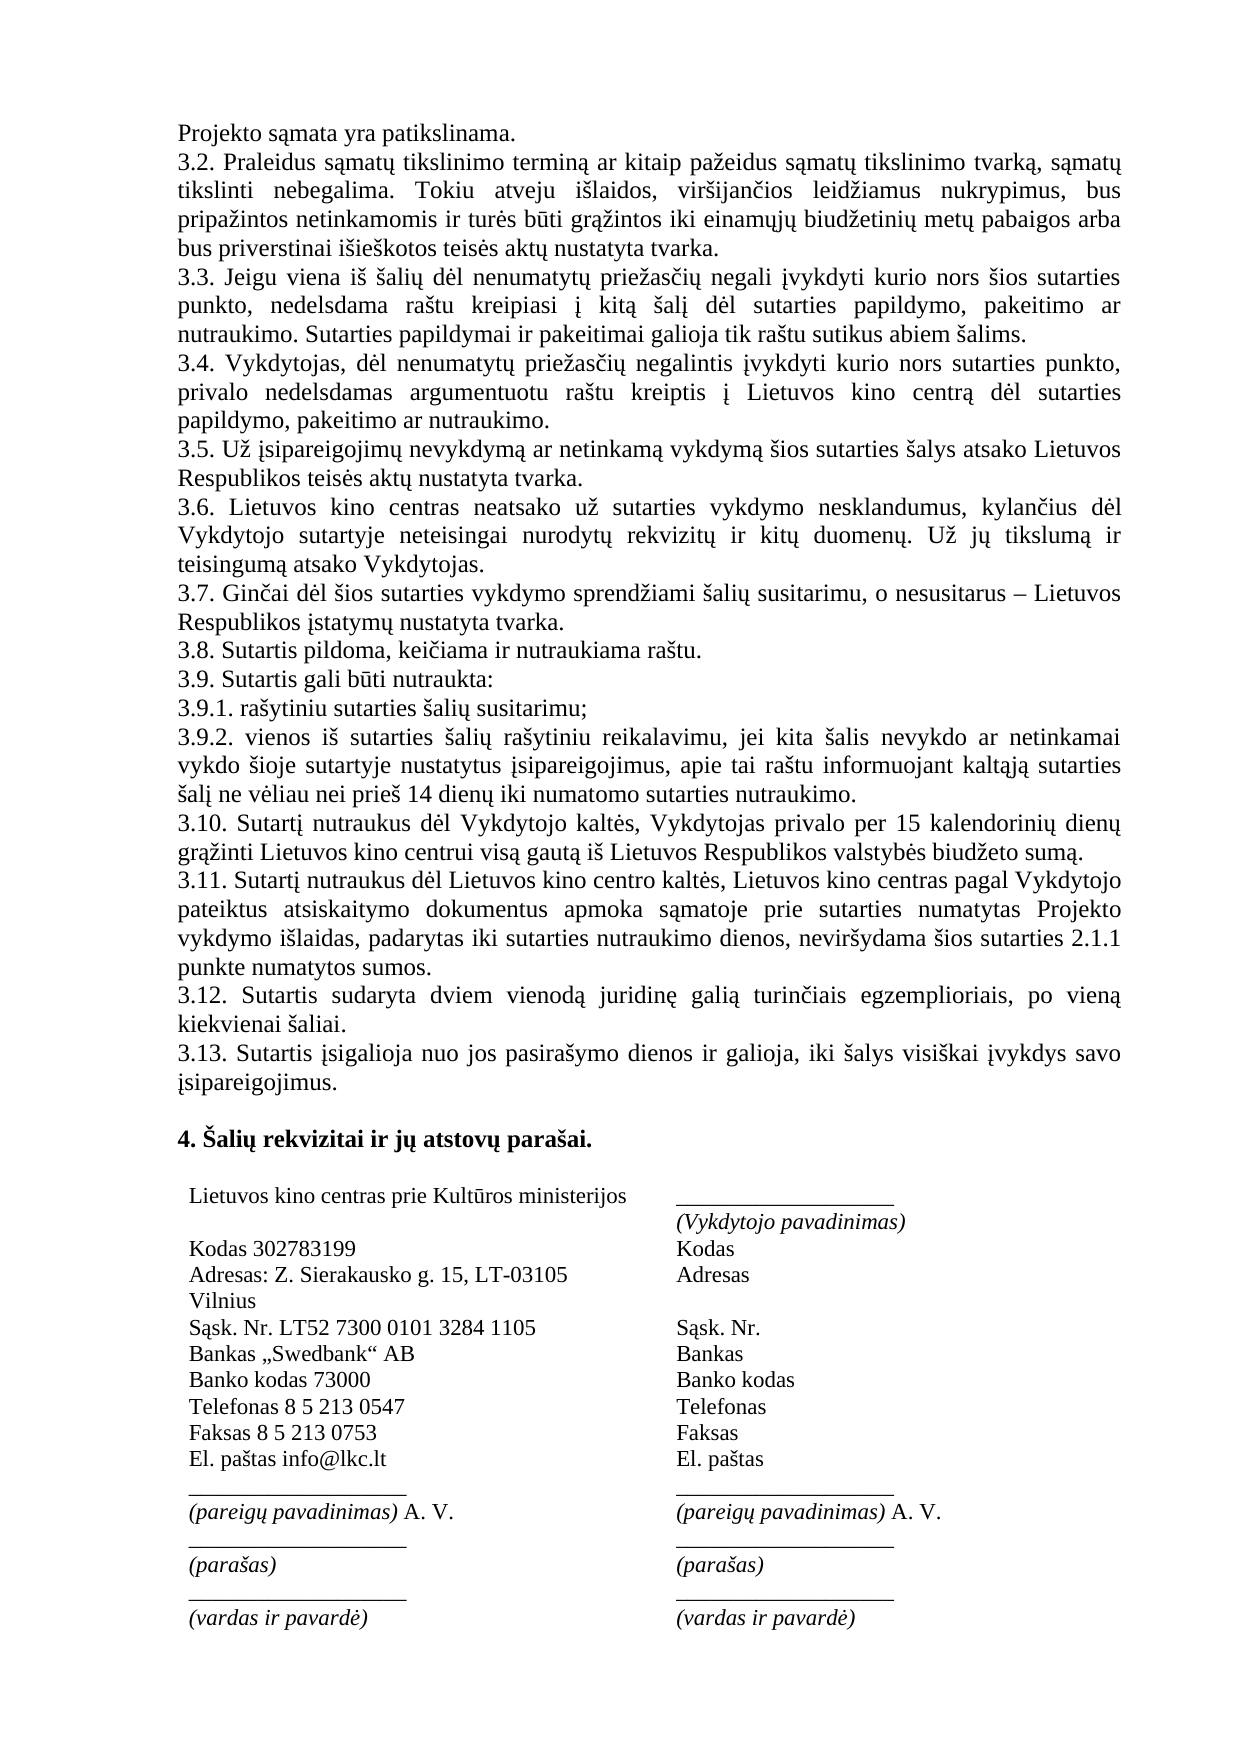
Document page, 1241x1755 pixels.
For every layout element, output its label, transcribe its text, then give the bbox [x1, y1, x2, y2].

table_cell El. paštas [650, 1445, 1122, 1472]
table_cell Faksas [650, 1419, 1122, 1445]
text 3.5. Už įsipareigojimų nevykdymą ar netinkamą vykdymą šios sutarties šalys atsako Lietuvos Respublikos teisės aktų nustatyta tvarka. [177, 434, 1122, 492]
table_cell Bankas [650, 1340, 1122, 1366]
table_cell Kodas 302783199 [177, 1235, 649, 1261]
text 3.6. Lietuvos kino centras neatsako už sutarties vykdymo nesklandumus, kylančius dėl Vykdytojo sutartyje neteisingai nurodytų rekvizitų ir kitų duomenų. Už jų tikslumą ir teisingumą atsako Vykdytojas. [177, 492, 1122, 578]
text 3.13. Sutartis įsigalioja nuo jos pasirašymo dienos ir galioja, iki šalys visiškai įvykdys savo įsipareigojimus. [177, 1038, 1122, 1096]
table_cell Sąsk. Nr. [650, 1314, 1122, 1340]
table_header ___________________ (Vykdytojo pavadinimas) [650, 1182, 1122, 1234]
table_cell Telefonas 8 5 213 0547 [177, 1393, 649, 1419]
text 3.9.2. vienos iš sutarties šalių rašytiniu reikalavimu, jei kita šalis nevykdo ar netinkamai vykdo šioje sutartyje nustatytus įsipareigojimus, apie tai raštu informuojant kaltąją sutarties šalį ne vėliau nei prieš 14 dienų iki numatomo sutarties nutraukimo. [177, 722, 1122, 808]
text Projekto sąmata yra patikslinama. [177, 118, 1122, 147]
table_cell El. paštas info@lkc.lt [177, 1445, 649, 1472]
table_cell Bankas „Swedbank“ AB [177, 1340, 649, 1366]
text 4. Šalių rekvizitai ir jų atstovų parašai. [177, 1124, 1122, 1153]
text 3.9.1. rašytiniu sutarties šalių susitarimu; [177, 693, 1122, 722]
table_cell ___________________ (parašas) [177, 1525, 649, 1577]
text 3.3. Jeigu viena iš šalių dėl nenumatytų priežasčių negali įvykdyti kurio nors šios sutarties punkto, nedelsdama raštu kreipiasi į kitą šalį dėl sutarties papildymo, pakeitimo ar nutraukimo. Sutarties papildymai ir pakeitimai galioja tik raštu sutikus abiem šalims. [177, 262, 1122, 348]
text 3.8. Sutartis pildoma, keičiama ir nutraukiama raštu. [177, 636, 1122, 664]
text 3.12. Sutartis sudaryta dviem vienodą juridinę galią turinčiais egzemplioriais, po vieną kiekvienai šaliai. [177, 981, 1122, 1038]
table_cell Telefonas [650, 1393, 1122, 1419]
table_cell ___________________ (vardas ir pavardė) [177, 1577, 649, 1630]
text 3.9. Sutartis gali būti nutraukta: [177, 664, 1122, 693]
table_cell Kodas [650, 1235, 1122, 1261]
table_cell ___________________ (pareigų pavadinimas) A. V. [177, 1472, 649, 1524]
table_cell ___________________ (vardas ir pavardė) [650, 1577, 1122, 1630]
table_cell Faksas 8 5 213 0753 [177, 1419, 649, 1445]
table_header Lietuvos kino centras prie Kultūros ministerijos [177, 1182, 649, 1234]
table_cell ___________________ (parašas) [650, 1525, 1122, 1577]
table_cell ___________________ (pareigų pavadinimas) A. V. [650, 1472, 1122, 1524]
table_cell Banko kodas [650, 1366, 1122, 1393]
text 3.11. Sutartį nutraukus dėl Lietuvos kino centro kaltės, Lietuvos kino centras pagal Vykdytojo pateiktus atsiskaitymo dokumentus apmoka sąmatoje prie sutarties numatytas Projekto vykdymo išlaidas, padarytas iki sutarties nutraukimo dienos, neviršydama šios sutarties 2.1.1 punkte numatytos sumos. [177, 866, 1122, 981]
table_cell Adresas: Z. Sierakausko g. 15, LT-03105 Vilnius [177, 1261, 649, 1314]
table_cell Sąsk. Nr. LT52 7300 0101 3284 1105 [177, 1314, 649, 1340]
table_cell Banko kodas 73000 [177, 1366, 649, 1393]
text 3.7. Ginčai dėl šios sutarties vykdymo sprendžiami šalių susitarimu, o nesusitarus – Lietuvos Respublikos įstatymų nustatyta tvarka. [177, 578, 1122, 636]
table_cell Adresas [650, 1261, 1122, 1314]
text 3.4. Vykdytojas, dėl nenumatytų priežasčių negalintis įvykdyti kurio nors sutarties punkto, privalo nedelsdamas argumentuotu raštu kreiptis į Lietuvos kino centrą dėl sutarties papildymo, pakeitimo ar nutraukimo. [177, 348, 1122, 434]
text 3.2. Praleidus sąmatų tikslinimo terminą ar kitaip pažeidus sąmatų tikslinimo tvarką, sąmatų tikslinti nebegalima. Tokiu atveju išlaidos, viršijančios leidžiamus nukrypimus, bus pripažintos netinkamomis ir turės būti grąžintos iki einamųjų biudžetinių metų pabaigos arba bus priverstinai išieškotos teisės aktų nustatyta tvarka. [177, 147, 1122, 262]
text 3.10. Sutartį nutraukus dėl Vykdytojo kaltės, Vykdytojas privalo per 15 kalendorinių dienų grąžinti Lietuvos kino centrui visą gautą iš Lietuvos Respublikos valstybės biudžeto sumą. [177, 808, 1122, 866]
